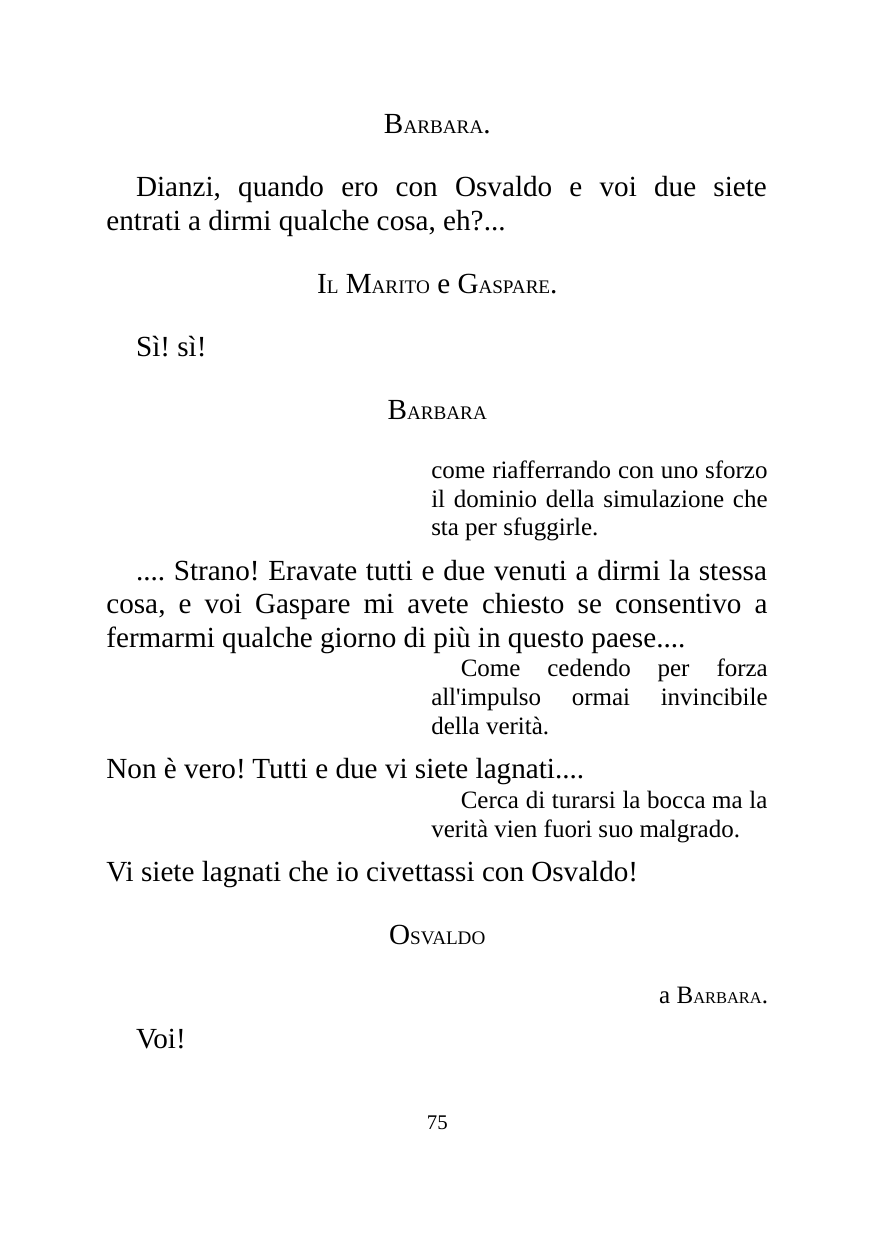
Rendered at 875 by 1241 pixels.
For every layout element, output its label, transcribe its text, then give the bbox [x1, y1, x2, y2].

text Cerca di turarsi la bocca ma la verità vien fuori suo malgrado. [431, 785, 768, 843]
text .... Strano! Eravate tutti e due venuti a dirmi la stessa cosa, e voi Gaspare mi avete chiesto se consentivo a fermarmi qualche giorno di più in questo paese.... [106, 553, 768, 653]
text come riafferrando con uno sforzo il dominio della simulazione che sta per sfuggirle. [431, 455, 768, 541]
text Osvaldo [106, 917, 768, 951]
text Barbara. [106, 106, 768, 140]
text Voi! [106, 1021, 768, 1054]
text Il Marito e Gaspare. [106, 266, 768, 299]
text Dianzi, quando ero con Osvaldo e voi due siete entrati a dirmi qualche cosa, eh?... [106, 169, 768, 236]
text a Barbara. [431, 980, 768, 1009]
text Barbara [106, 392, 768, 425]
text Come cedendo per forza all'impulso ormai invincibile della verità. [431, 653, 768, 740]
text Sì! sì! [106, 329, 768, 362]
text Vi siete lagnati che io civettassi con Osvaldo! [106, 854, 768, 888]
text Non è vero! Tutti e due vi siete lagnati.... [106, 752, 768, 785]
